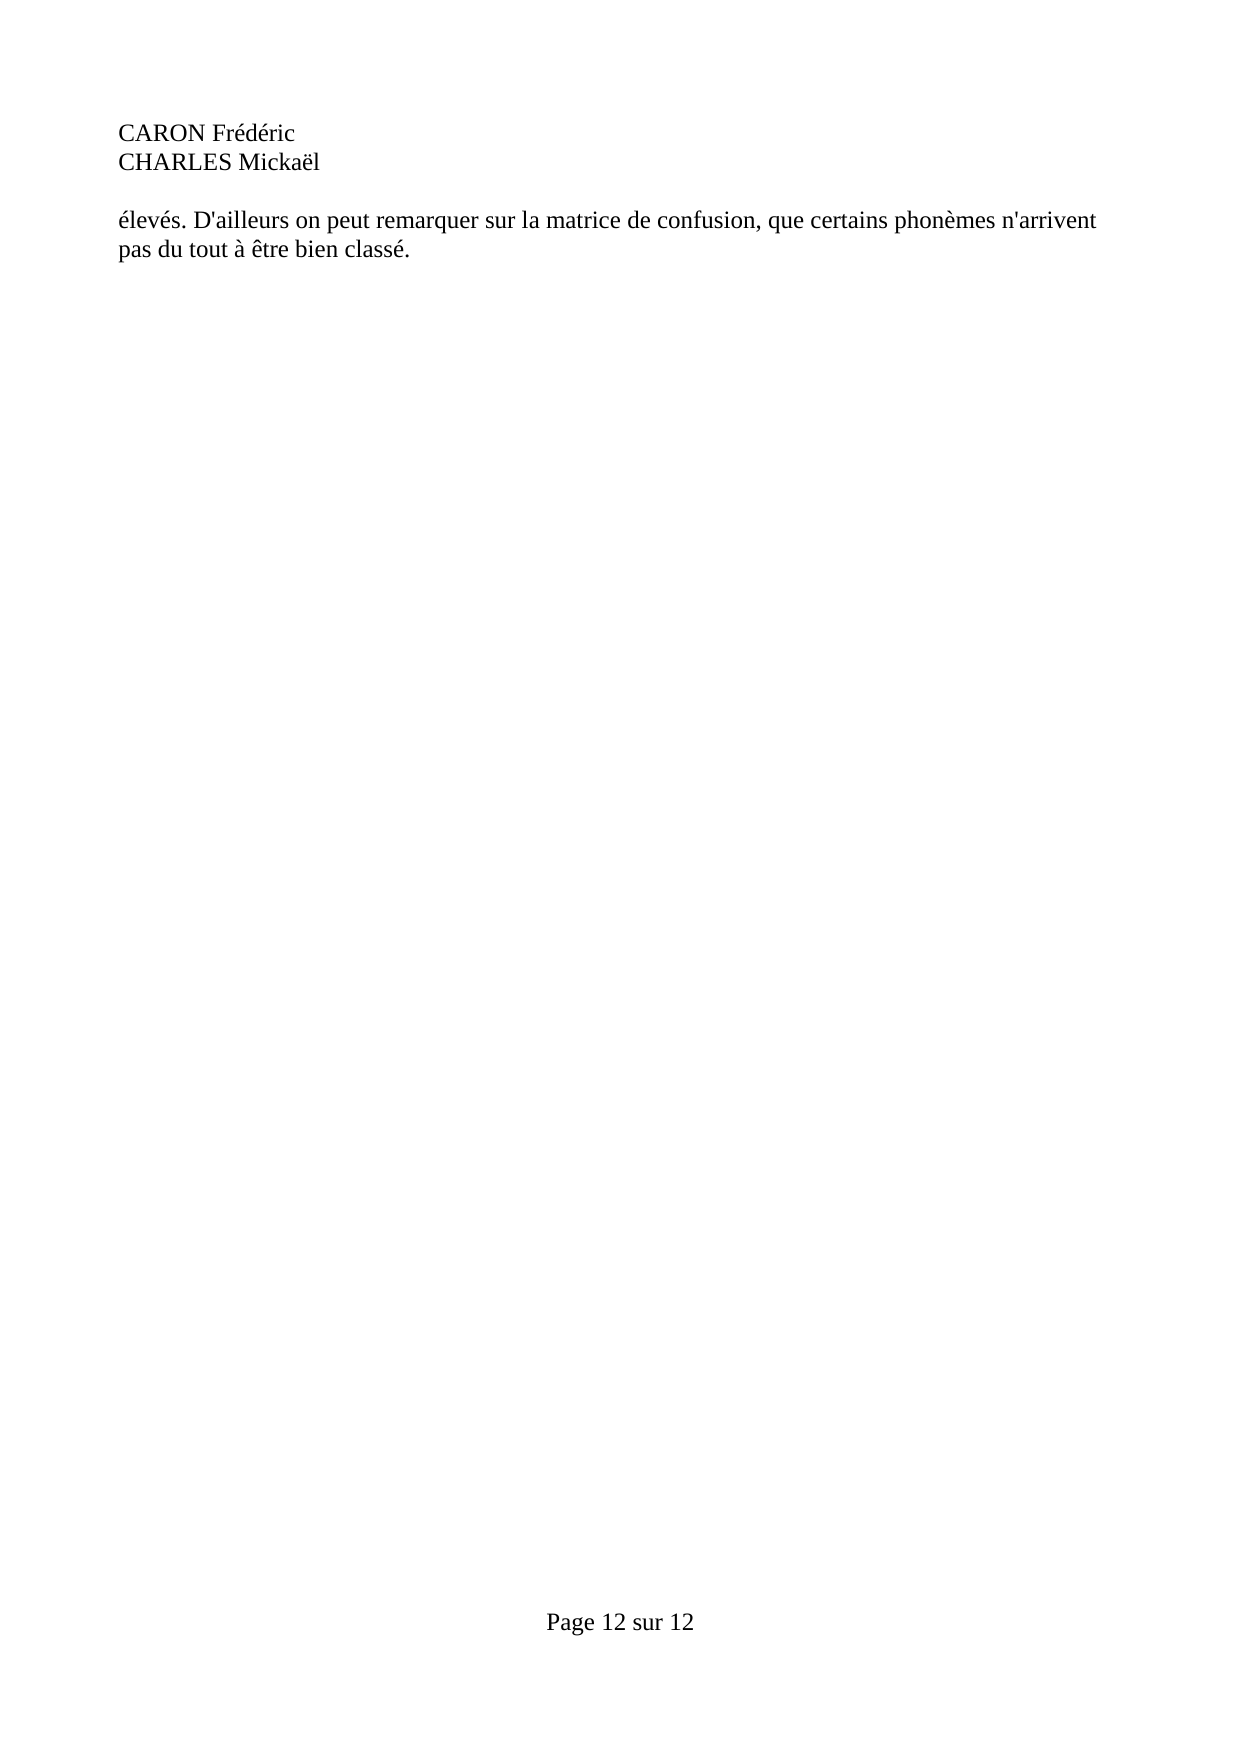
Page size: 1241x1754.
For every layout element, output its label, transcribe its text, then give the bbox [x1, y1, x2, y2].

text élevés. D'ailleurs on peut remarquer sur la matrice de confusion, que certains phonèmes n'arrivent pas du tout à être bien classé. [118, 205, 1122, 263]
